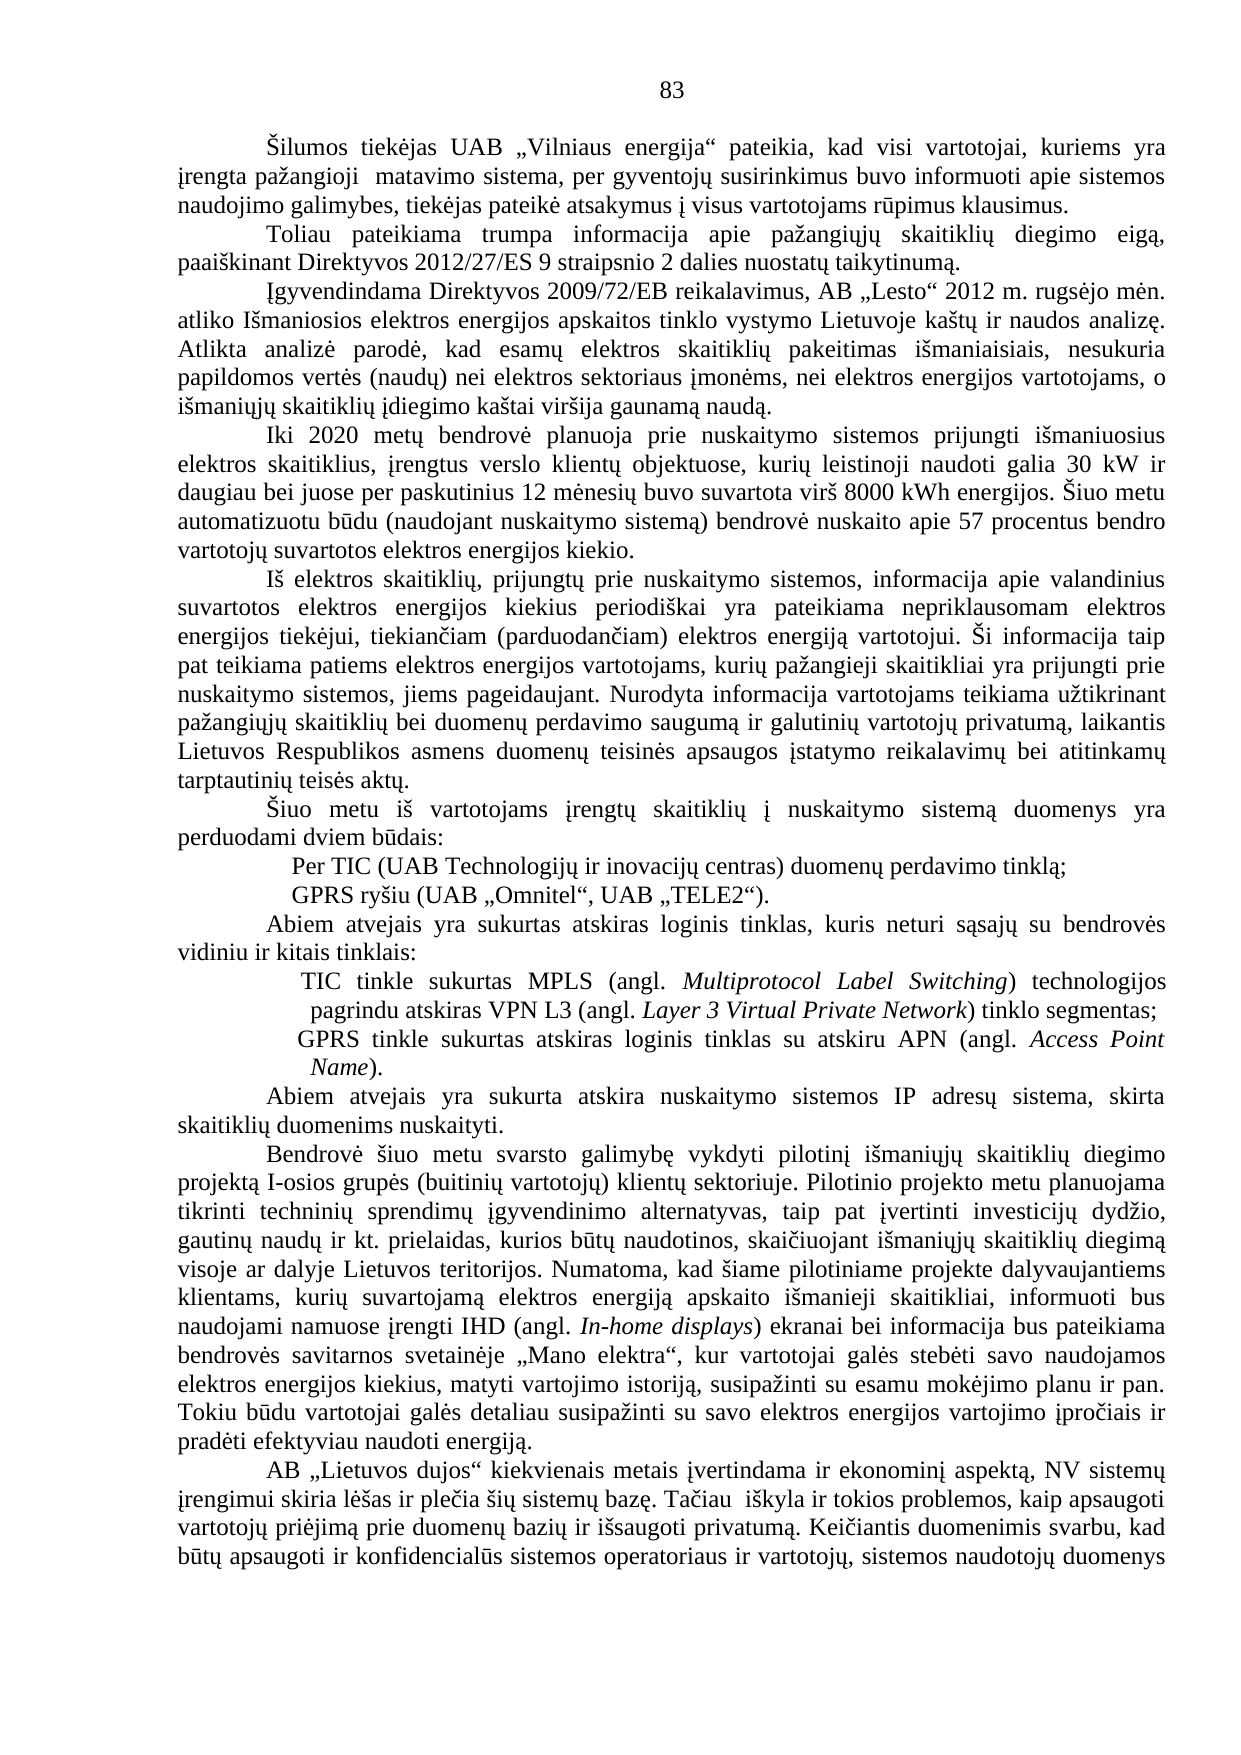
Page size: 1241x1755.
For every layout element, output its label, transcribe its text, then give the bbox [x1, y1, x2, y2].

text  GPRS tinkle sukurtas atskiras loginis tinklas su atskiru APN (angl. Access Point Name). [266, 1024, 1166, 1081]
text AB „Lietuvos dujos“ kiekvienais metais įvertindama ir ekonominį aspektą, NV sistemų įrengimui skiria lėšas ir plečia šių sistemų bazę. Tačiau iškyla ir tokios problemos, kaip apsaugoti vartotojų priėjimą prie duomenų bazių ir išsaugoti privatumą. Keičiantis duomenimis svarbu, kad būtų apsaugoti ir konfidencialūs sistemos operatoriaus ir vartotojų, sistemos naudotojų duomenys [177, 1455, 1166, 1570]
text Abiem atvejais yra sukurta atskira nuskaitymo sistemos IP adresų sistema, skirta skaitiklių duomenims nuskaityti. [177, 1081, 1166, 1139]
text Toliau pateikiama trumpa informacija apie pažangiųjų skaitiklių diegimo eigą, paaiškinant Direktyvos 2012/27/ES 9 straipsnio 2 dalies nuostatų taikytinumą. [177, 219, 1166, 276]
text Iki 2020 metų bendrovė planuoja prie nuskaitymo sistemos prijungti išmaniuosius elektros skaitiklius, įrengtus verslo klientų objektuose, kurių leistinoji naudoti galia 30 kW ir daugiau bei juose per paskutinius 12 mėnesių buvo suvartota virš 8000 kWh energijos. Šiuo metu automatizuotu būdu (naudojant nuskaitymo sistemą) bendrovė nuskaito apie 57 procentus bendro vartotojų suvartotos elektros energijos kiekio. [177, 420, 1166, 564]
text Bendrovė šiuo metu svarsto galimybę vykdyti pilotinį išmaniųjų skaitiklių diegimo projektą I-osios grupės (buitinių vartotojų) klientų sektoriuje. Pilotinio projekto metu planuojama tikrinti techninių sprendimų įgyvendinimo alternatyvas, taip pat įvertinti investicijų dydžio, gautinų naudų ir kt. prielaidas, kurios būtų naudotinos, skaičiuojant išmaniųjų skaitiklių diegimą visoje ar dalyje Lietuvos teritorijos. Numatoma, kad šiame pilotiniame projekte dalyvaujantiems klientams, kurių suvartojamą elektros energiją apskaito išmanieji skaitikliai, informuoti bus naudojami namuose įrengti IHD (angl. In-home displays) ekranai bei informacija bus pateikiama bendrovės savitarnos svetainėje „Mano elektra“, kur vartotojai galės stebėti savo naudojamos elektros energijos kiekius, matyti vartojimo istoriją, susipažinti su esamu mokėjimo planu ir pan. Tokiu būdu vartotojai galės detaliau susipažinti su savo elektros energijos vartojimo įpročiais ir pradėti efektyviau naudoti energiją. [177, 1139, 1166, 1455]
text  Per TIC (UAB Technologijų ir inovacijų centras) duomenų perdavimo tinklą; [266, 851, 1166, 880]
text Šilumos tiekėjas UAB „Vilniaus energija“ pateikia, kad visi vartotojai, kuriems yra įrengta pažangioji matavimo sistema, per gyventojų susirinkimus buvo informuoti apie sistemos naudojimo galimybes, tiekėjas pateikė atsakymus į visus vartotojams rūpimus klausimus. [177, 132, 1166, 219]
text Įgyvendindama Direktyvos 2009/72/EB reikalavimus, AB „Lesto“ 2012 m. rugsėjo mėn. atliko Išmaniosios elektros energijos apskaitos tinklo vystymo Lietuvoje kaštų ir naudos analizę. Atlikta analizė parodė, kad esamų elektros skaitiklių pakeitimas išmaniaisiais, nesukuria papildomos vertės (naudų) nei elektros sektoriaus įmonėms, nei elektros energijos vartotojams, o išmaniųjų skaitiklių įdiegimo kaštai viršija gaunamą naudą. [177, 276, 1166, 420]
text  GPRS ryšiu (UAB „Omnitel“, UAB „TELE2“). [266, 880, 1166, 909]
text Abiem atvejais yra sukurtas atskiras loginis tinklas, kuris neturi sąsajų su bendrovės vidiniu ir kitais tinklais: [177, 909, 1166, 966]
text Iš elektros skaitiklių, prijungtų prie nuskaitymo sistemos, informacija apie valandinius suvartotos elektros energijos kiekius periodiškai yra pateikiama nepriklausomam elektros energijos tiekėjui, tiekiančiam (parduodančiam) elektros energiją vartotojui. Ši informacija taip pat teikiama patiems elektros energijos vartotojams, kurių pažangieji skaitikliai yra prijungti prie nuskaitymo sistemos, jiems pageidaujant. Nurodyta informacija vartotojams teikiama užtikrinant pažangiųjų skaitiklių bei duomenų perdavimo saugumą ir galutinių vartotojų privatumą, laikantis Lietuvos Respublikos asmens duomenų teisinės apsaugos įstatymo reikalavimų bei atitinkamų tarptautinių teisės aktų. [177, 564, 1166, 794]
text Šiuo metu iš vartotojams įrengtų skaitiklių į nuskaitymo sistemą duomenys yra perduodami dviem būdais: [177, 794, 1166, 851]
text  TIC tinkle sukurtas MPLS (angl. Multiprotocol Label Switching) technologijos pagrindu atskiras VPN L3 (angl. Layer 3 Virtual Private Network) tinklo segmentas; [266, 966, 1166, 1024]
